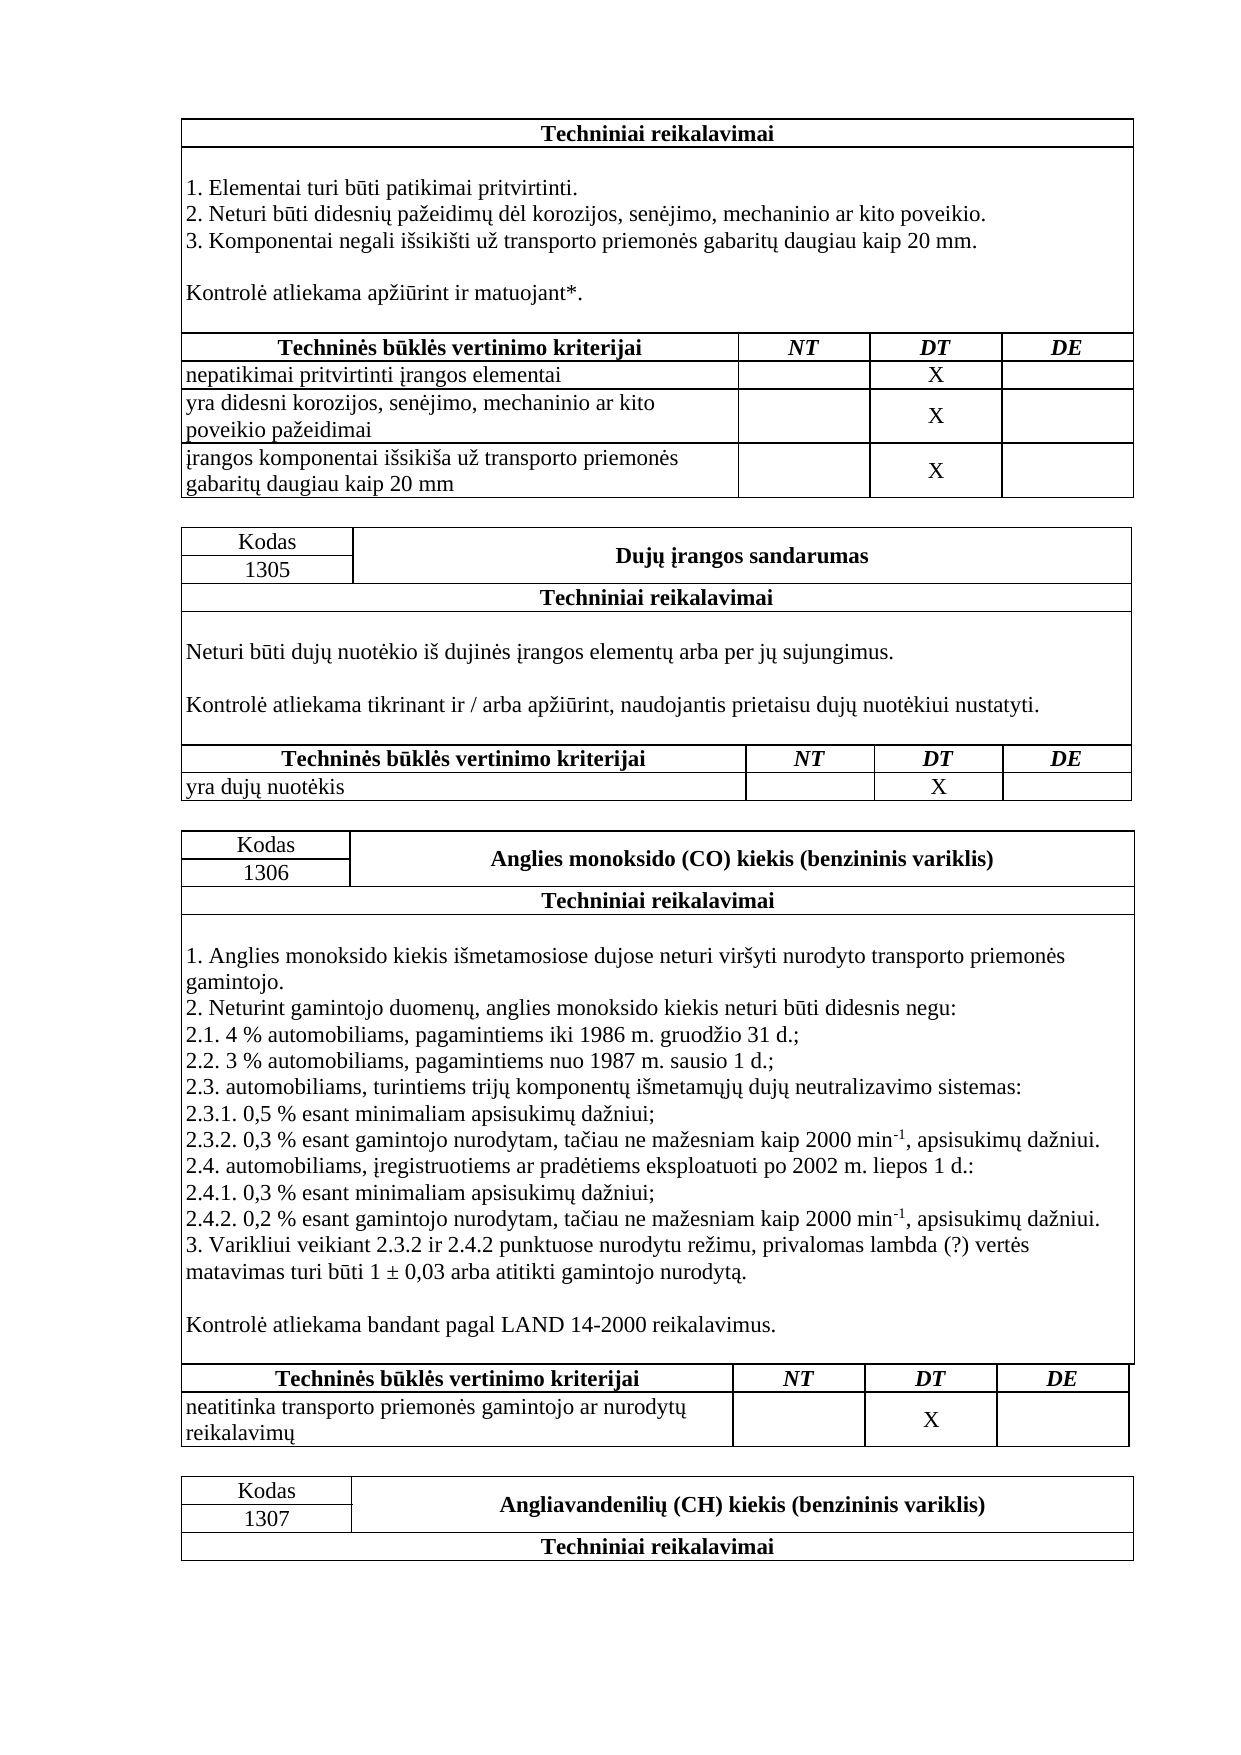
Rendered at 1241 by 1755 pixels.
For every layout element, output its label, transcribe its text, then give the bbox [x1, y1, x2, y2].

table_cell yra dujų nuotėkis [182, 773, 745, 800]
table_cell 1. Elementai turi būti patikimai pritvirtinti. 2. Neturi būti didesnių pažeidimų dėl korozijos, senėjimo, mechaninio ar kito poveikio. 3. Komponentai negali išsikišti už transporto priemonės gabaritų daugiau kaip 20 mm. Kontrolė atliekama apžiūrint ir matuojant*. [182, 148, 1133, 332]
table_cell X [871, 390, 1001, 442]
table_cell Techniniai reikalavimai [182, 120, 1133, 146]
table_cell [1130, 1365, 1134, 1391]
table_cell DT [866, 1365, 996, 1391]
table_cell NT [734, 1365, 864, 1391]
table_cell X [871, 444, 1001, 496]
table_cell [1003, 444, 1133, 496]
table_cell [747, 773, 874, 800]
table_cell [734, 1393, 864, 1446]
table_cell 1. Anglies monoksido kiekis išmetamosiose dujose neturi viršyti nurodyto transporto priemonės gamintojo. 2. Neturint gamintojo duomenų, anglies monoksido kiekis neturi būti didesnis negu: 2.1. 4 % automobiliams, pagamintiems iki 1986 m. gruodžio 31 d.; 2.2. 3 % automobiliams, pagamintiems nuo 1987 m. sausio 1 d.; 2.3. automobiliams, turintiems trijų komponentų išmetamųjų dujų neutralizavimo sistemas: 2.3.1. 0,5 % esant minimaliam apsisukimų dažniui; 2.3.2. 0,3 % esant gamintojo nurodytam, tačiau ne mažesniam kaip 2000 min-1, apsisukimų dažniui. 2.4. automobiliams, įregistruotiems ar pradėtiems eksploatuoti po 2002 m. liepos 1 d.: 2.4.1. 0,3 % esant minimaliam apsisukimų dažniui; 2.4.2. 0,2 % esant gamintojo nurodytam, tačiau ne mažesniam kaip 2000 min-1, apsisukimų dažniui. 3. Varikliui veikiant 2.3.2 ir 2.4.2 punktuose nurodytu režimu, privalomas lambda (?) vertės matavimas turi būti 1 ± 0,03 arba atitikti gamintojo nurodytą. Kontrolė atliekama bandant pagal LAND 14-2000 reikalavimus. [182, 915, 1134, 1363]
table_cell įrangos komponentai išsikiša už transporto priemonės gabaritų daugiau kaip 20 mm [182, 444, 738, 496]
table_cell [1004, 773, 1131, 800]
table_cell [739, 390, 869, 442]
table_cell Techninės būklės vertinimo kriterijai [182, 746, 745, 772]
table_cell NT [747, 746, 874, 772]
table_header Angliavandenilių (CH) kiekis (benzininis variklis) [352, 1477, 1133, 1532]
table_cell Techniniai reikalavimai [182, 584, 1131, 611]
table_header Kodas [182, 1477, 351, 1504]
table_cell X [866, 1393, 996, 1446]
table_cell nepatikimai pritvirtinti įrangos elementai [182, 362, 738, 388]
table_cell DT [871, 334, 1001, 360]
table_cell DT [875, 746, 1002, 772]
table_header Kodas [182, 832, 349, 858]
table_cell X [871, 362, 1001, 388]
table_cell 1307 [182, 1505, 351, 1532]
table_cell NT [739, 334, 869, 360]
table_cell [998, 1393, 1128, 1446]
table_cell yra didesni korozijos, senėjimo, mechaninio ar kito poveikio pažeidimai [182, 390, 738, 442]
table_cell neatitinka transporto priemonės gamintojo ar nurodytų reikalavimų [182, 1393, 732, 1446]
table_cell 1306 [182, 860, 349, 886]
table_cell DE [1003, 334, 1133, 360]
table_cell Neturi būti dujų nuotėkio iš dujinės įrangos elementų arba per jų sujungimus. Kontrolė atliekama tikrinant ir / arba apžiūrint, naudojantis prietaisu dujų nuotėkiui nustatyti. [182, 612, 1131, 744]
table_header Dujų įrangos sandarumas [354, 528, 1131, 583]
table_cell DE [998, 1365, 1128, 1391]
table_cell [1003, 362, 1133, 388]
table_cell 1305 [182, 556, 352, 583]
table_cell [1130, 1391, 1134, 1446]
table_header Kodas [182, 528, 352, 555]
table_cell Techninės būklės vertinimo kriterijai [182, 334, 738, 360]
table_cell X [875, 773, 1002, 800]
table_cell DE [1004, 746, 1131, 772]
table_cell [1003, 390, 1133, 442]
table_cell [739, 362, 869, 388]
table_cell Techniniai reikalavimai [182, 887, 1134, 914]
table_cell [739, 444, 869, 496]
table_header Anglies monoksido (CO) kiekis (benzininis variklis) [351, 832, 1134, 886]
table_cell Techninės būklės vertinimo kriterijai [182, 1365, 732, 1391]
table_cell Techniniai reikalavimai [182, 1533, 1133, 1559]
